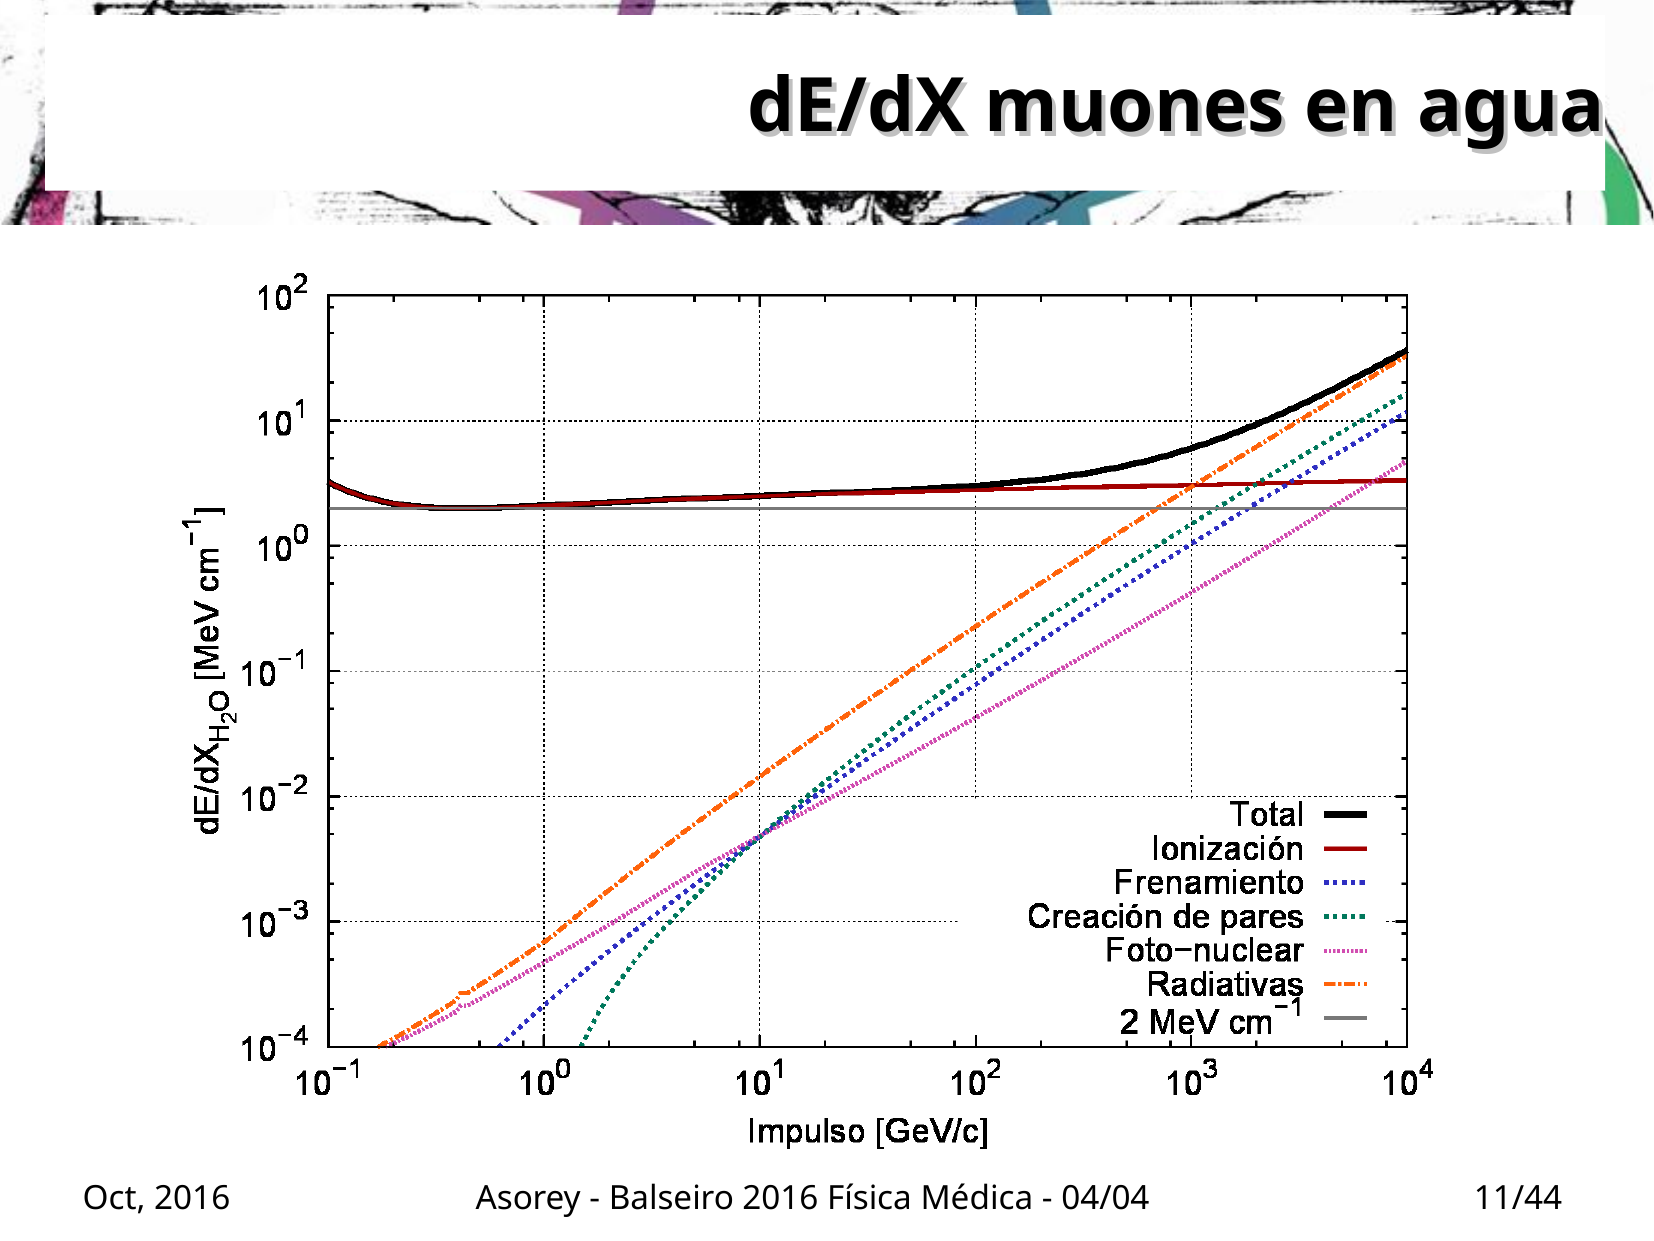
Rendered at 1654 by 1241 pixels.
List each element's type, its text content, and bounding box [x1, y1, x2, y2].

title dE/dX muones en agua [45, 15, 1606, 191]
picture [182, 254, 1468, 1156]
picture [0, 0, 1654, 225]
